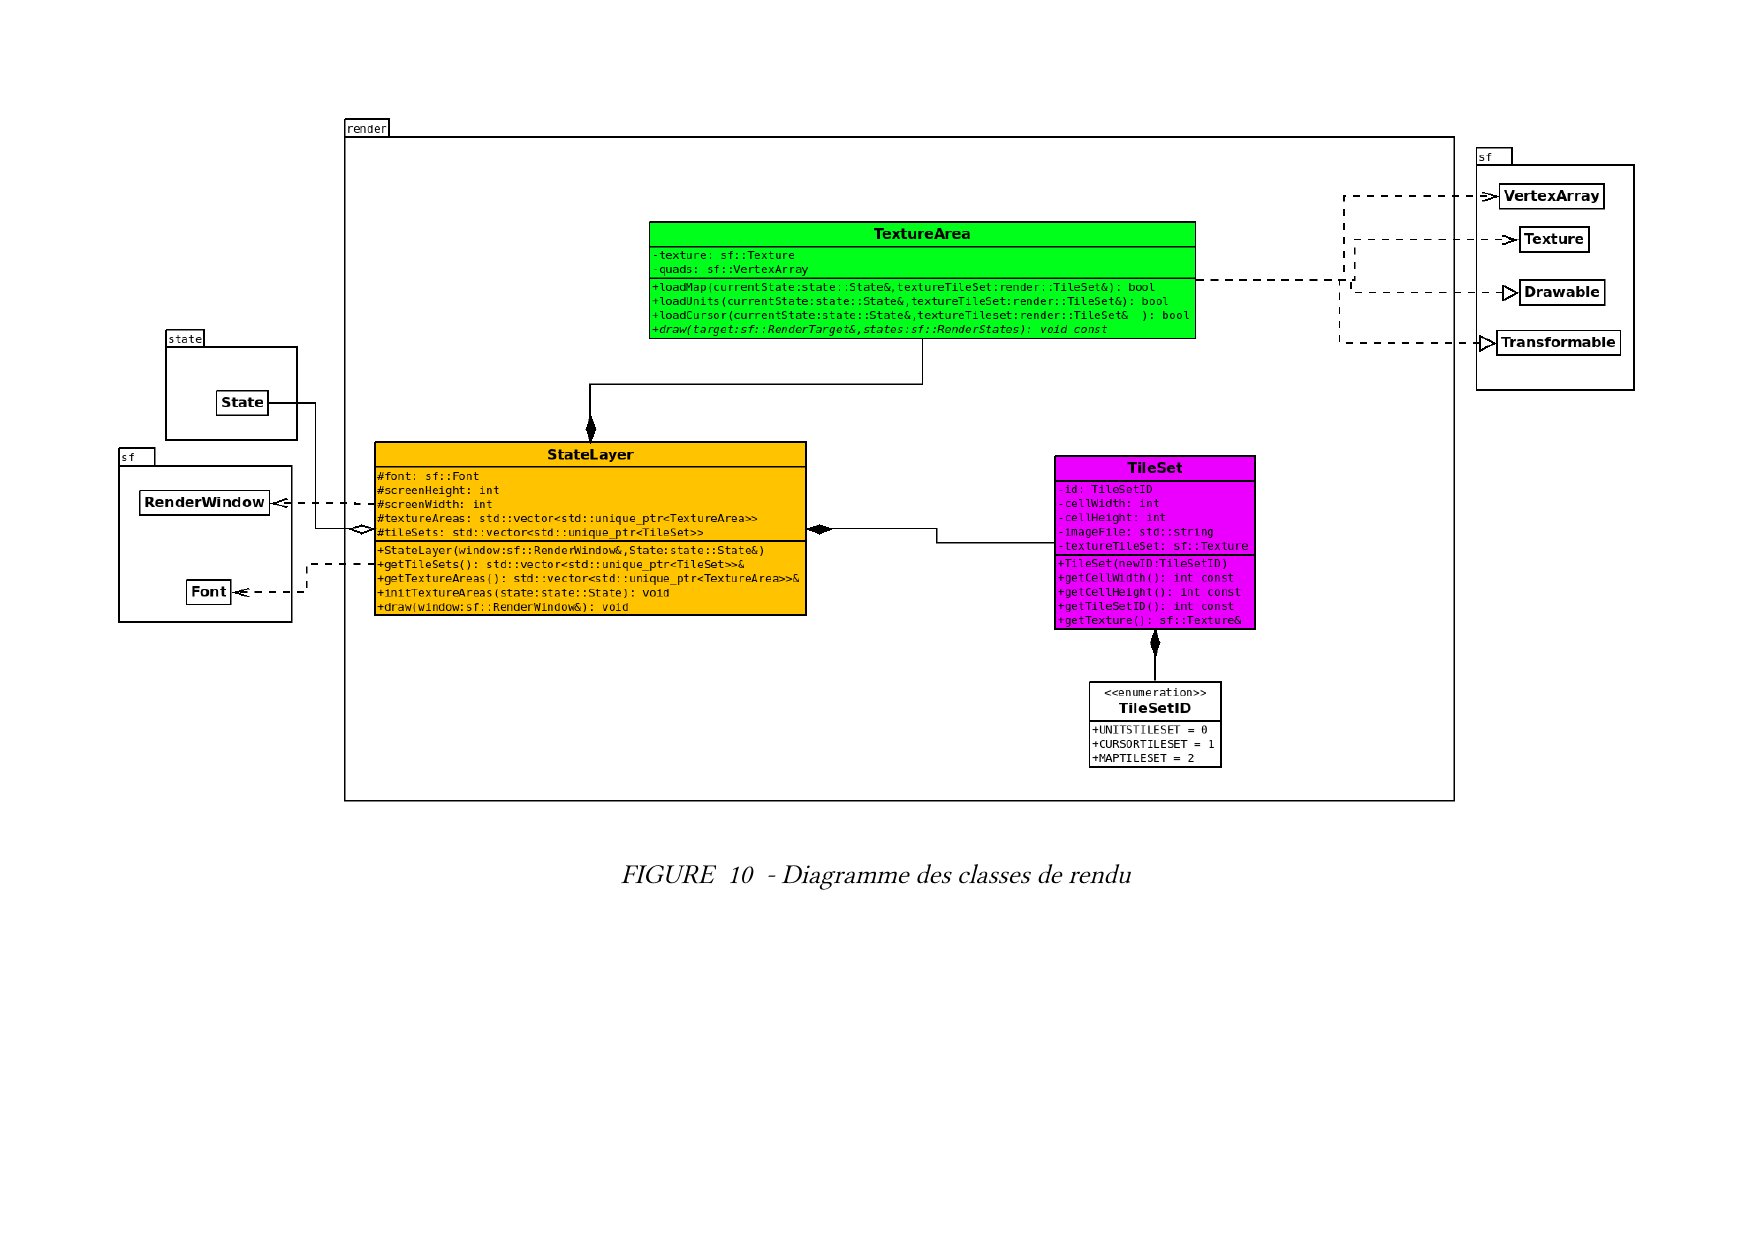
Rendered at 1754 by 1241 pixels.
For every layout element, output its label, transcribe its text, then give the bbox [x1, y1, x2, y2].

text FIGURE 10 - Diagramme des classes de rendu [118, 802, 1636, 891]
picture [118, 118, 1636, 802]
